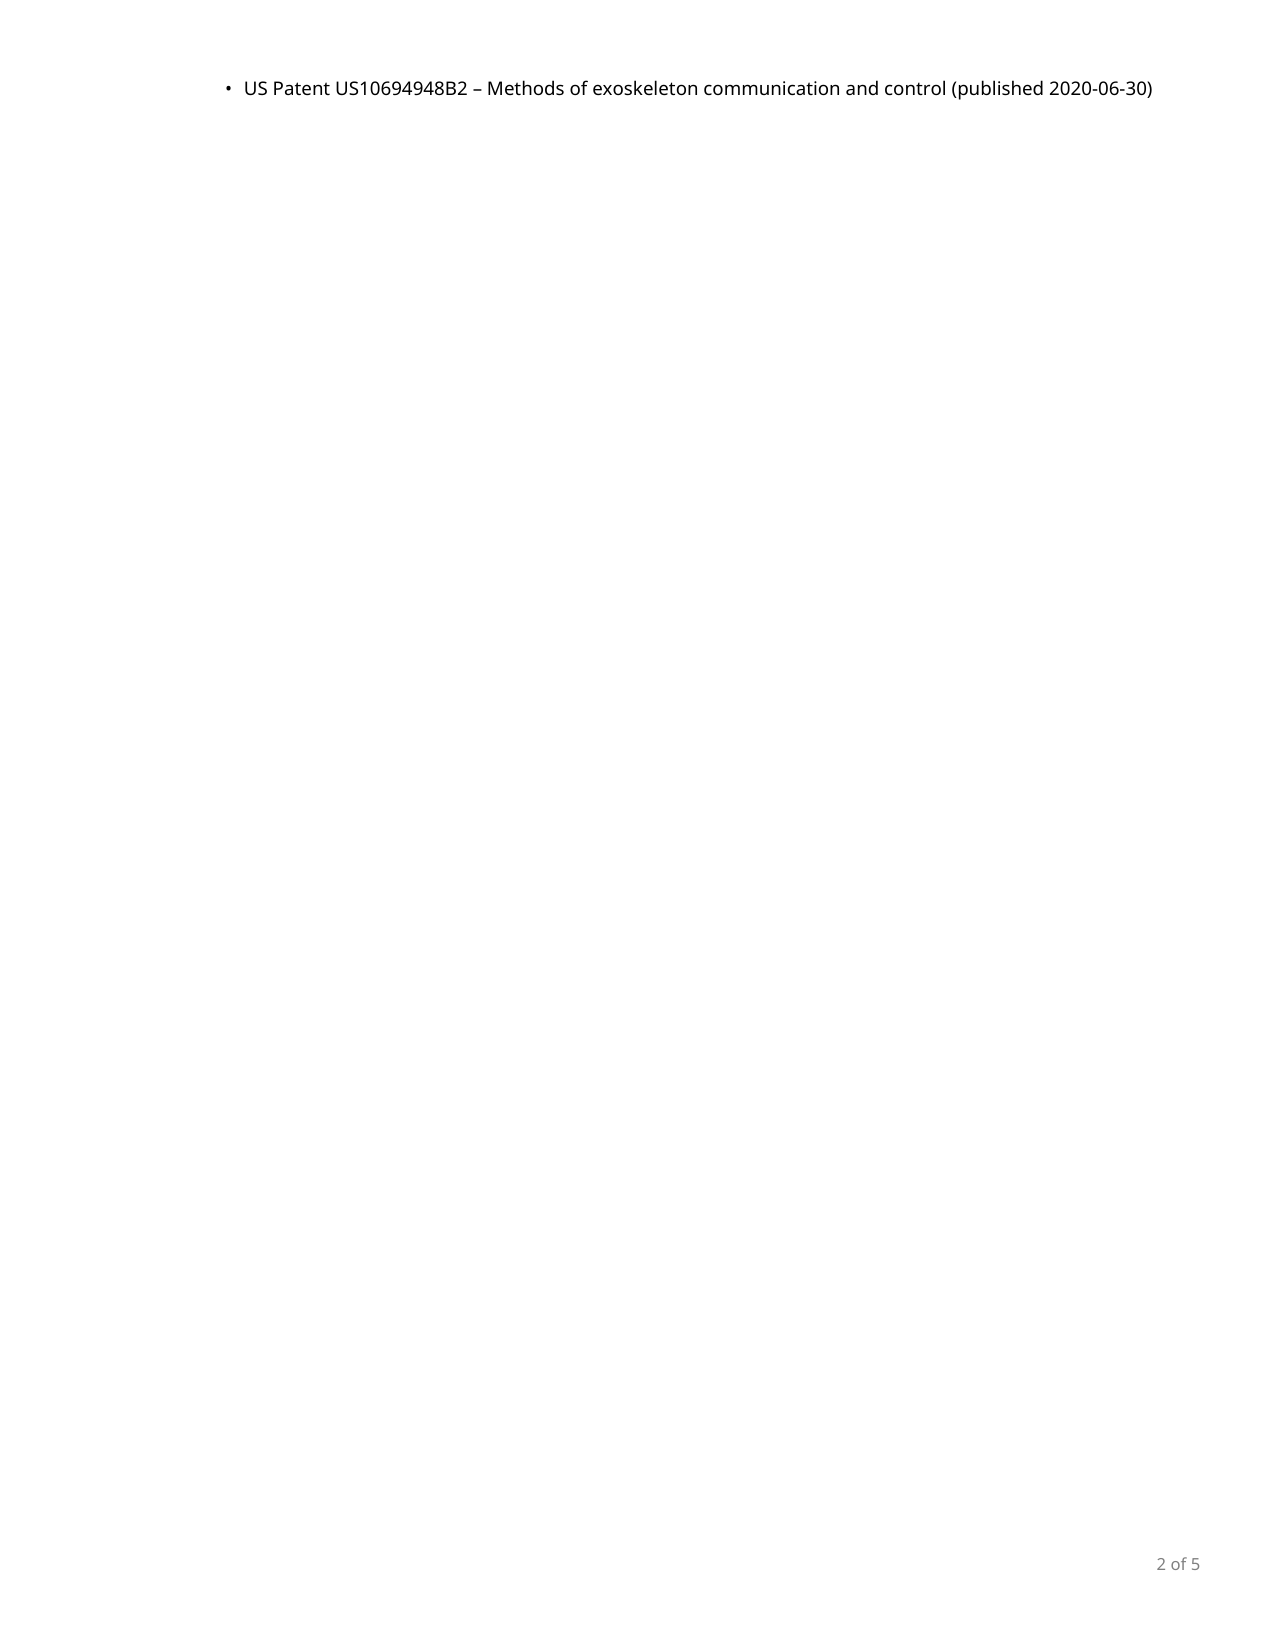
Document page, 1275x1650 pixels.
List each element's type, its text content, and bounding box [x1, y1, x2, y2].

list US Patent US10694948B2 – Methods of exoskeleton communication and control (published 2020-06-30) [225, 75, 1191, 101]
